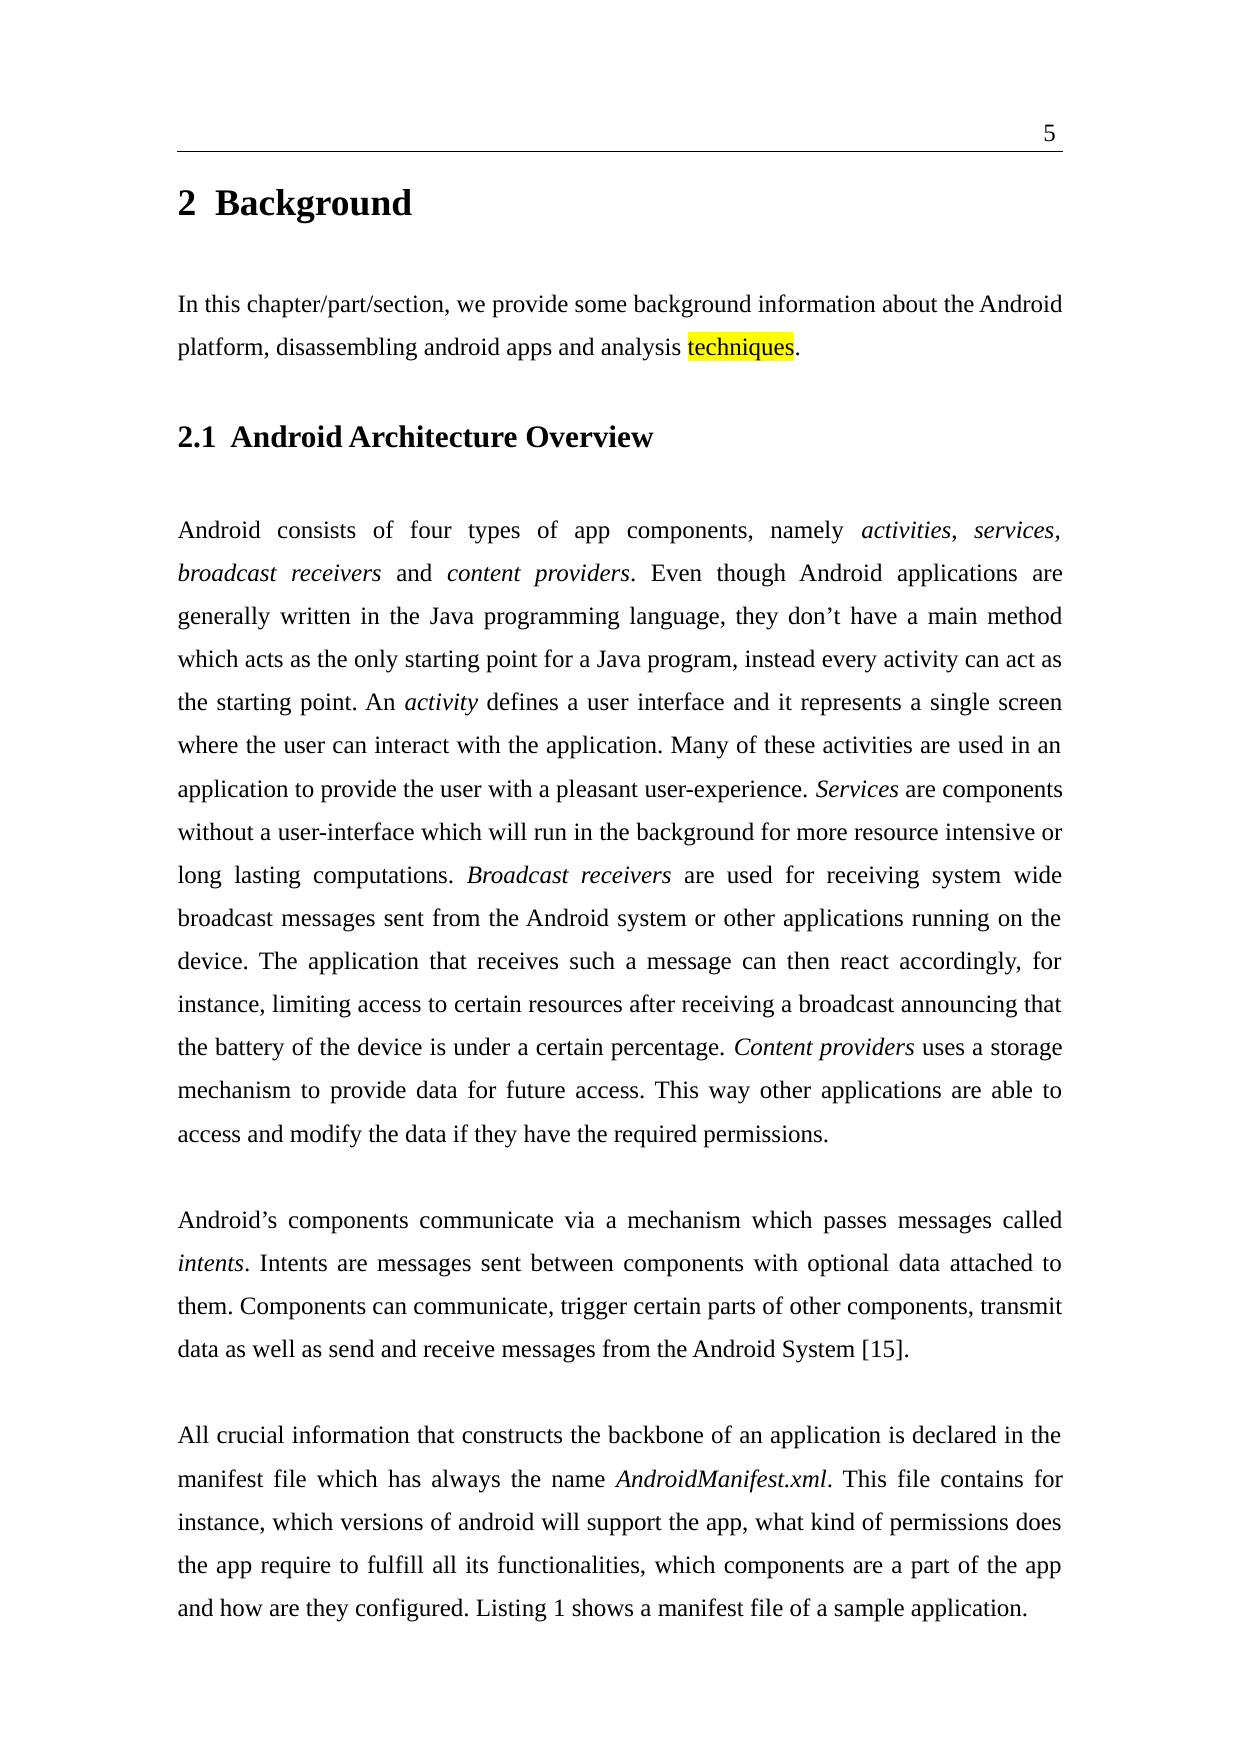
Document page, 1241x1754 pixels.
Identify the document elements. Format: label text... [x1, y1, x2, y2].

text Android’s components communicate via a mechanism which passes messages called intents. Intents are messages sent between components with optional data attached to them. Components can communicate, trigger certain parts of other components, transmit data as well as send and receive messages from the Android System [15]. [177, 1205, 1063, 1363]
text 2.1 Android Architecture Overview [177, 418, 1063, 454]
text In this chapter/part/section, we provide some background information about the Android platform, disassembling android apps and analysis techniques. [177, 289, 1063, 361]
text All crucial information that constructs the backbone of an application is declared in the manifest file which has always the name AndroidManifest.xml. This file contains for instance, which versions of android will support the app, what kind of permissions does the app require to fulfill all its functionalities, which components are a part of the app and how are they configured. Listing 1 shows a manifest file of a sample application. [177, 1421, 1063, 1622]
text 2 Background [177, 181, 1063, 224]
text Android consists of four types of app components, namely activities, services, broadcast receivers and content providers. Even though Android applications are generally written in the Java programming language, they don’t have a main method which acts as the only starting point for a Java program, instead every activity can act as the starting point. An activity defines a user interface and it represents a single screen where the user can interact with the application. Many of these activities are used in an application to provide the user with a pleasant user-experience. Services are components without a user-interface which will run in the background for more resource intensive or long lasting computations. Broadcast receivers are used for receiving system wide broadcast messages sent from the Android system or other applications running on the device. The application that receives such a message can then react accordingly, for instance, limiting access to certain resources after receiving a broadcast announcing that the battery of the device is under a certain percentage. Content providers uses a storage mechanism to provide data for future access. This way other applications are able to access and modify the data if they have the required permissions. [177, 515, 1063, 1147]
